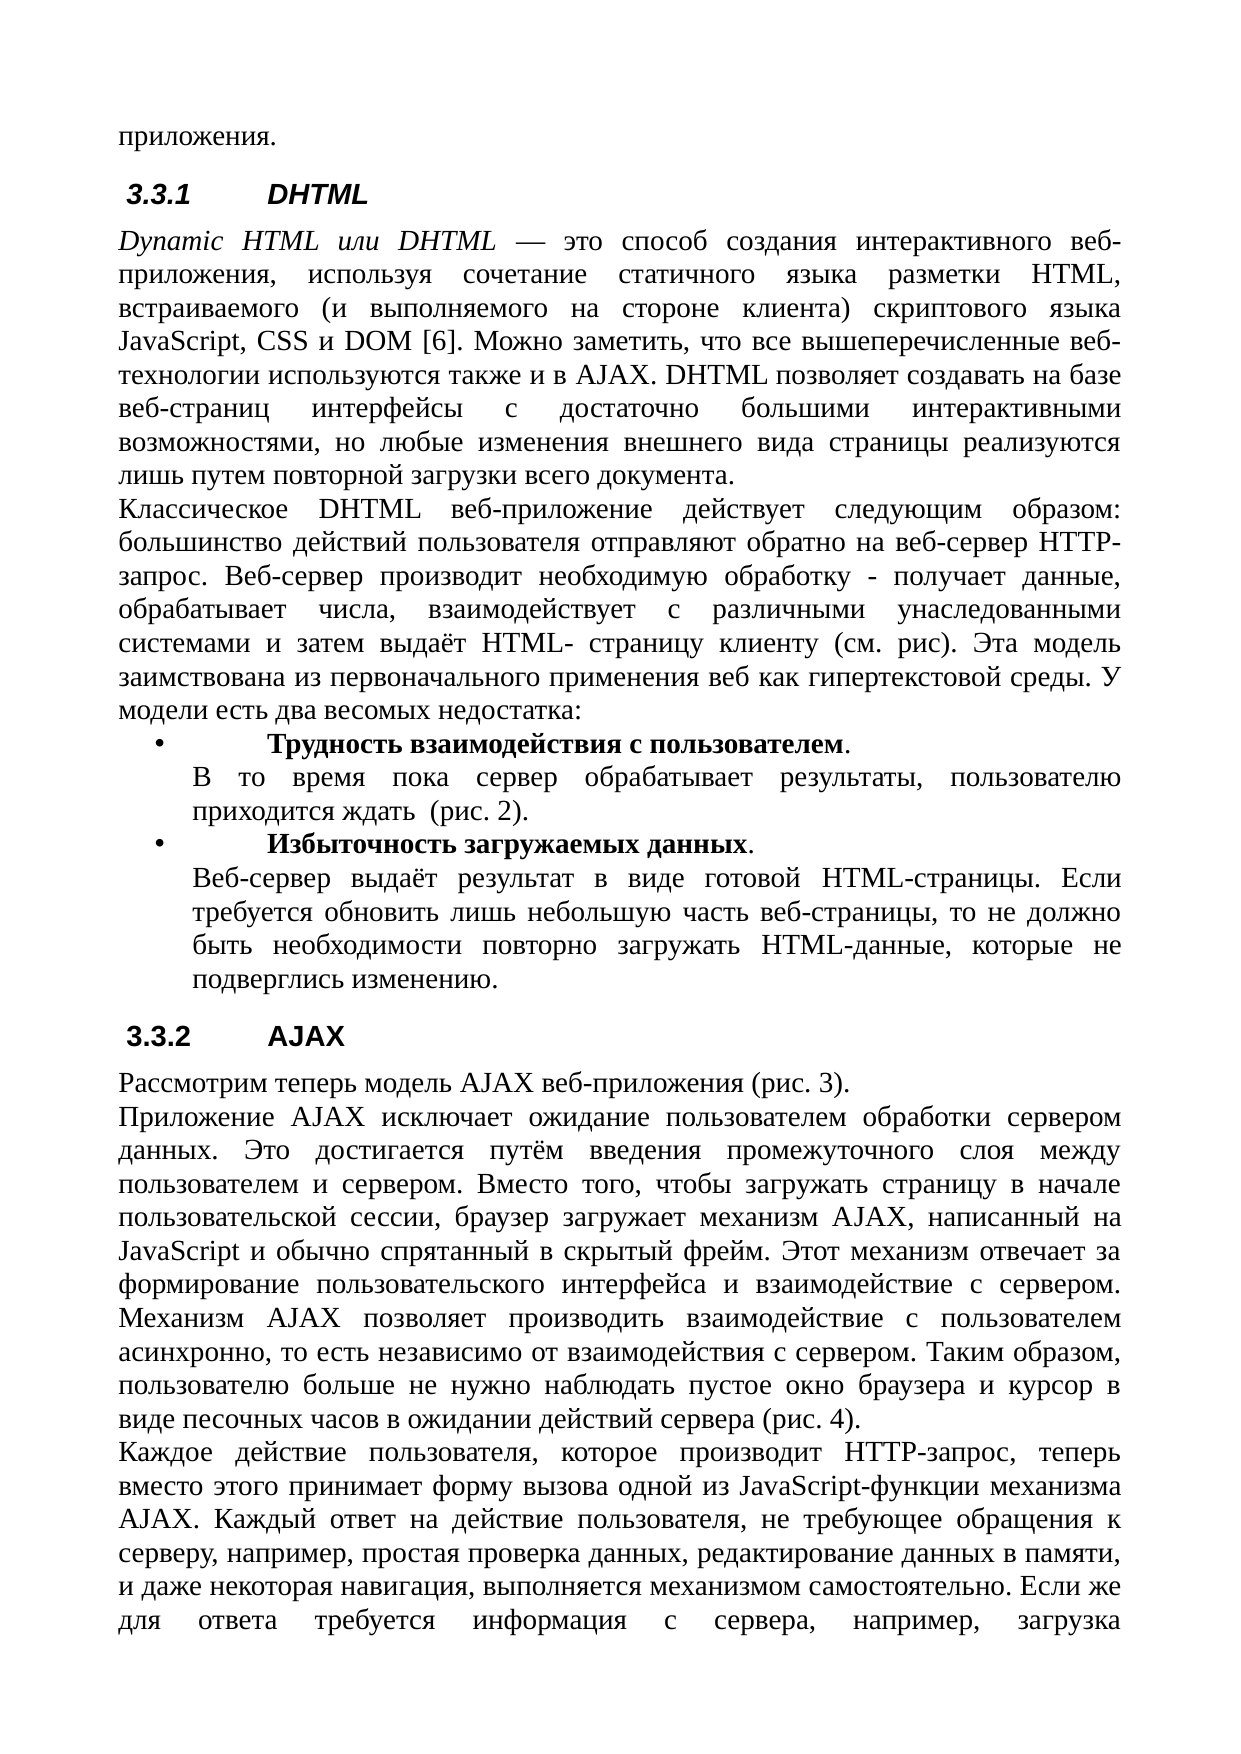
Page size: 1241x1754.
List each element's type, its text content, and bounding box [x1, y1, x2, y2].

list Трудность взаимодействия с пользователем. [154, 726, 1122, 759]
text Dynamic HTML или DHTML — это способ создания интерактивного веб-приложения, используя сочетание статичного языка разметки HTML, встраиваемого (и выполняемого на стороне клиента) скриптового языка JavaScript, CSS и DOM [6]. Можно заметить, что все вышеперечисленные веб-технологии используются также и в AJAX. DHTML позволяет создавать на базе веб-страниц интерфейсы с достаточно большими интерактивными возможностями, но любые изменения внешнего вида страницы реализуются лишь путем повторной загрузки всего документа. [118, 223, 1122, 491]
text Каждое действие пользователя, которое производит HTTP-запрос, теперь вместо этого принимает форму вызова одной из JavaScript-функции механизма AJAX. Каждый ответ на действие пользователя, не требующее обращения к серверу, например, простая проверка данных, редактирование данных в памяти, и даже некоторая навигация, выполняется механизмом самостоятельно. Если же для ответа требуется информация с сервера, например, загрузка [118, 1434, 1122, 1636]
list В то время пока сервер обрабатывает результаты, пользователю приходится ждать (рис. 2). [154, 759, 1122, 827]
subtitle AJAX [118, 1019, 1122, 1053]
text Приложение AJAX исключает ожидание пользователем обработки сервером данных. Это достигается путём введения промежуточного слоя между пользователем и сервером. Вместо того, чтобы загружать страницу в начале пользовательской сессии, браузер загружает механизм AJAX, написанный на JavaScript и обычно спрятанный в скрытый фрейм. Этот механизм отвечает за формирование пользовательского интерфейса и взаимодействие с сервером. Механизм AJAX позволяет производить взаимодействие с пользователем асинхронно, то есть независимо от взаимодействия с сервером. Таким образом, пользователю больше не нужно наблюдать пустое окно браузера и курсор в виде песочных часов в ожидании действий сервера (рис. 4). [118, 1099, 1122, 1434]
text приложения. [118, 118, 1122, 152]
text Классическое DHTML веб-приложение действует следующим образом: большинство действий пользователя отправляют обратно на веб-сервер HTTP-запрос. Веб-сервер производит необходимую обработку - получает данные, обрабатывает числа, взаимодействует с различными унаследованными системами и затем выдаёт HTML- страницу клиенту (см. рис). Эта модель заимствована из первоначального применения веб как гипертекстовой среды. У модели есть два весомых недостатка: [118, 491, 1122, 726]
list Веб-сервер выдаёт результат в виде готовой HTML-страницы. Если требуется обновить лишь небольшую часть веб-страницы, то не должно быть необходимости повторно загружать HTML-данные, которые не подверглись изменению. [154, 860, 1122, 994]
list Избыточность загружаемых данных. [154, 827, 1122, 860]
text Рассмотрим теперь модель AJAX веб-приложения (рис. 3). [118, 1065, 1122, 1099]
subtitle DHTML [118, 177, 1122, 210]
